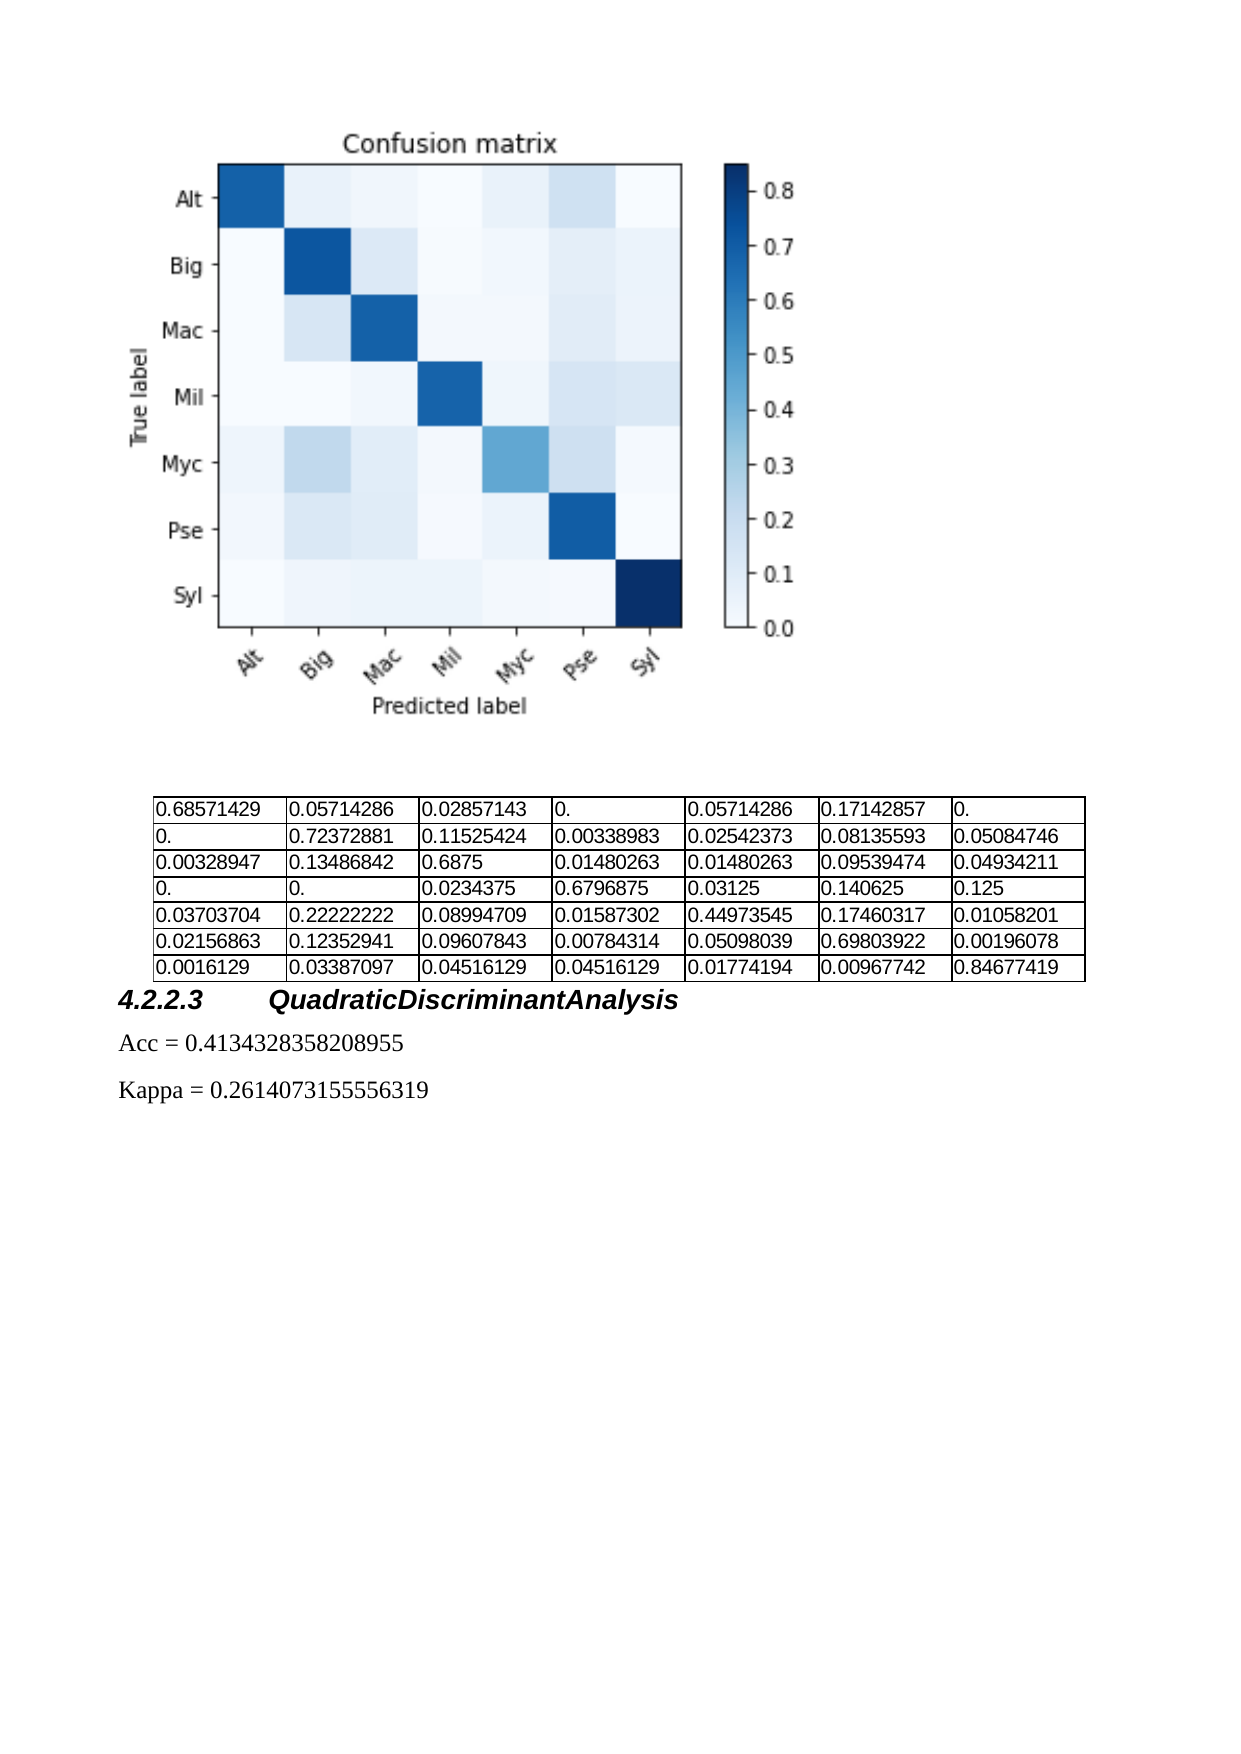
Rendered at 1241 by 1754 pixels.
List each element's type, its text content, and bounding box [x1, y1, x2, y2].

text Kappa = 0.2614073155556319 [118, 1076, 1122, 1104]
text Acc = 0.4134328358208955 [118, 1028, 1122, 1057]
subtitle QuadraticDiscriminantAnalysis [118, 857, 1122, 1016]
picture [118, 118, 810, 731]
